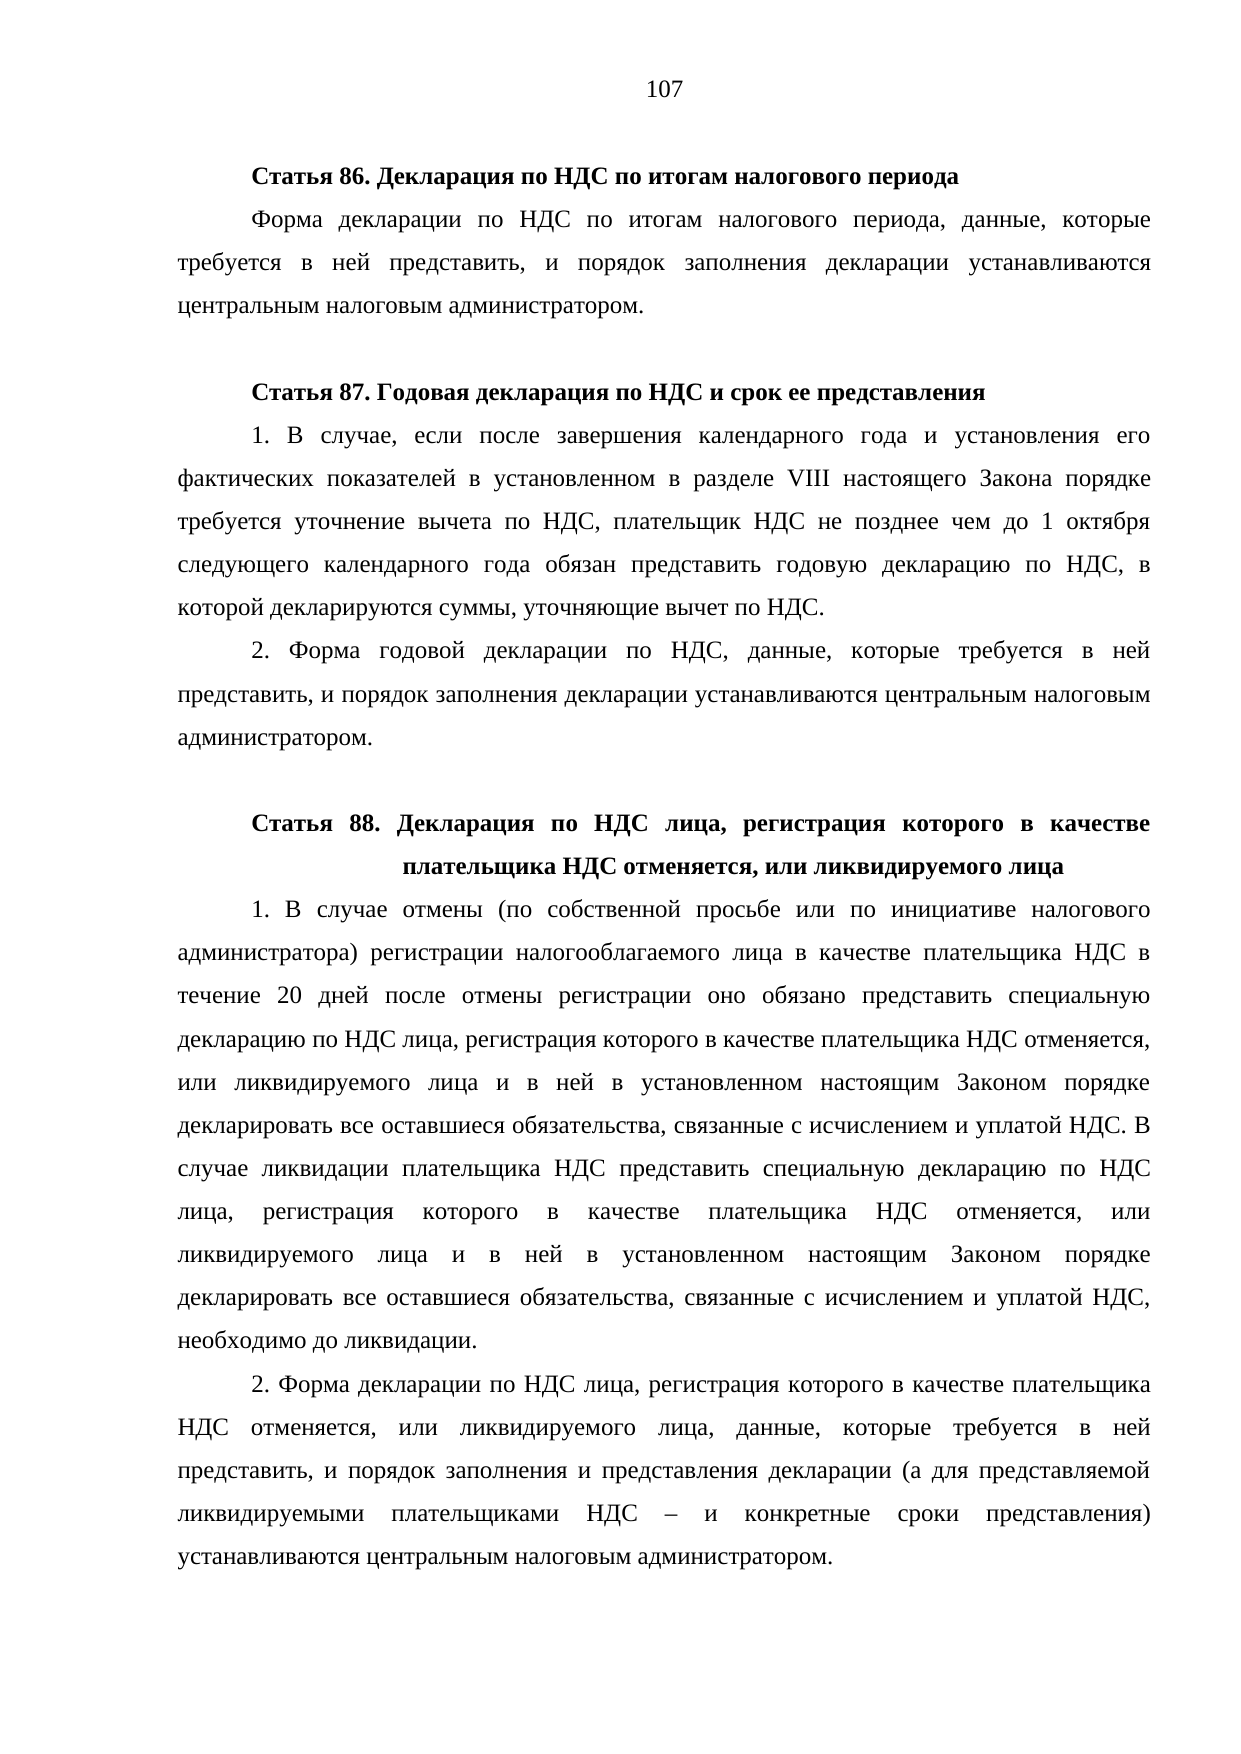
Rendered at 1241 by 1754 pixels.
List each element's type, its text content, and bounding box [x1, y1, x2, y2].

text Статья 87. Годовая декларация по НДС и срок ее представления [177, 377, 1152, 406]
text 2. Форма годовой декларации по НДС, данные, которые требуется в ней представить, и порядок заполнения декларации устанавливаются центральным налоговым администратором. [177, 636, 1152, 751]
text Статья 88. Декларация по НДС лица, регистрация которого в качестве плательщика НДС отменяется, или ликвидируемого лица [251, 808, 1152, 880]
text Форма декларации по НДС по итогам налогового периода, данные, которые требуется в ней представить, и порядок заполнения декларации устанавливаются центральным налоговым администратором. [177, 204, 1152, 319]
text 2. Форма декларации по НДС лица, регистрация которого в качестве плательщика НДС отменяется, или ликвидируемого лица, данные, которые требуется в ней представить, и порядок заполнения и представления декларации (а для представляемой ликвидируемыми плательщиками НДС – и конкретные сроки представления) устанавливаются центральным налоговым администратором. [177, 1369, 1152, 1570]
text 1. В случае отмены (по собственной просьбе или по инициативе налогового администратора) регистрации налогооблагаемого лица в качестве плательщика НДС в течение 20 дней после отмены регистрации оно обязано представить специальную декларацию по НДС лица, регистрация которого в качестве плательщика НДС отменяется, или ликвидируемого лица и в ней в установленном настоящим Законом порядке декларировать все оставшиеся обязательства, связанные с исчислением и уплатой НДС. В случае ликвидации плательщика НДС представить специальную декларацию по НДС лица, регистрация которого в качестве плательщика НДС отменяется, или ликвидируемого лица и в ней в установленном настоящим Законом порядке декларировать все оставшиеся обязательства, связанные с исчислением и уплатой НДС, необходимо до ликвидации. [177, 894, 1152, 1354]
text 1. В случае, если после завершения календарного года и установления его фактических показателей в установленном в разделе VIII настоящего Закона порядке требуется уточнение вычета по НДС, плательщик НДС не позднее чем до 1 октября следующего календарного года обязан представить годовую декларацию по НДС, в которой декларируются суммы, уточняющие вычет по НДС. [177, 420, 1152, 621]
text Статья 86. Декларация по НДС по итогам налогового периода [177, 161, 1152, 190]
